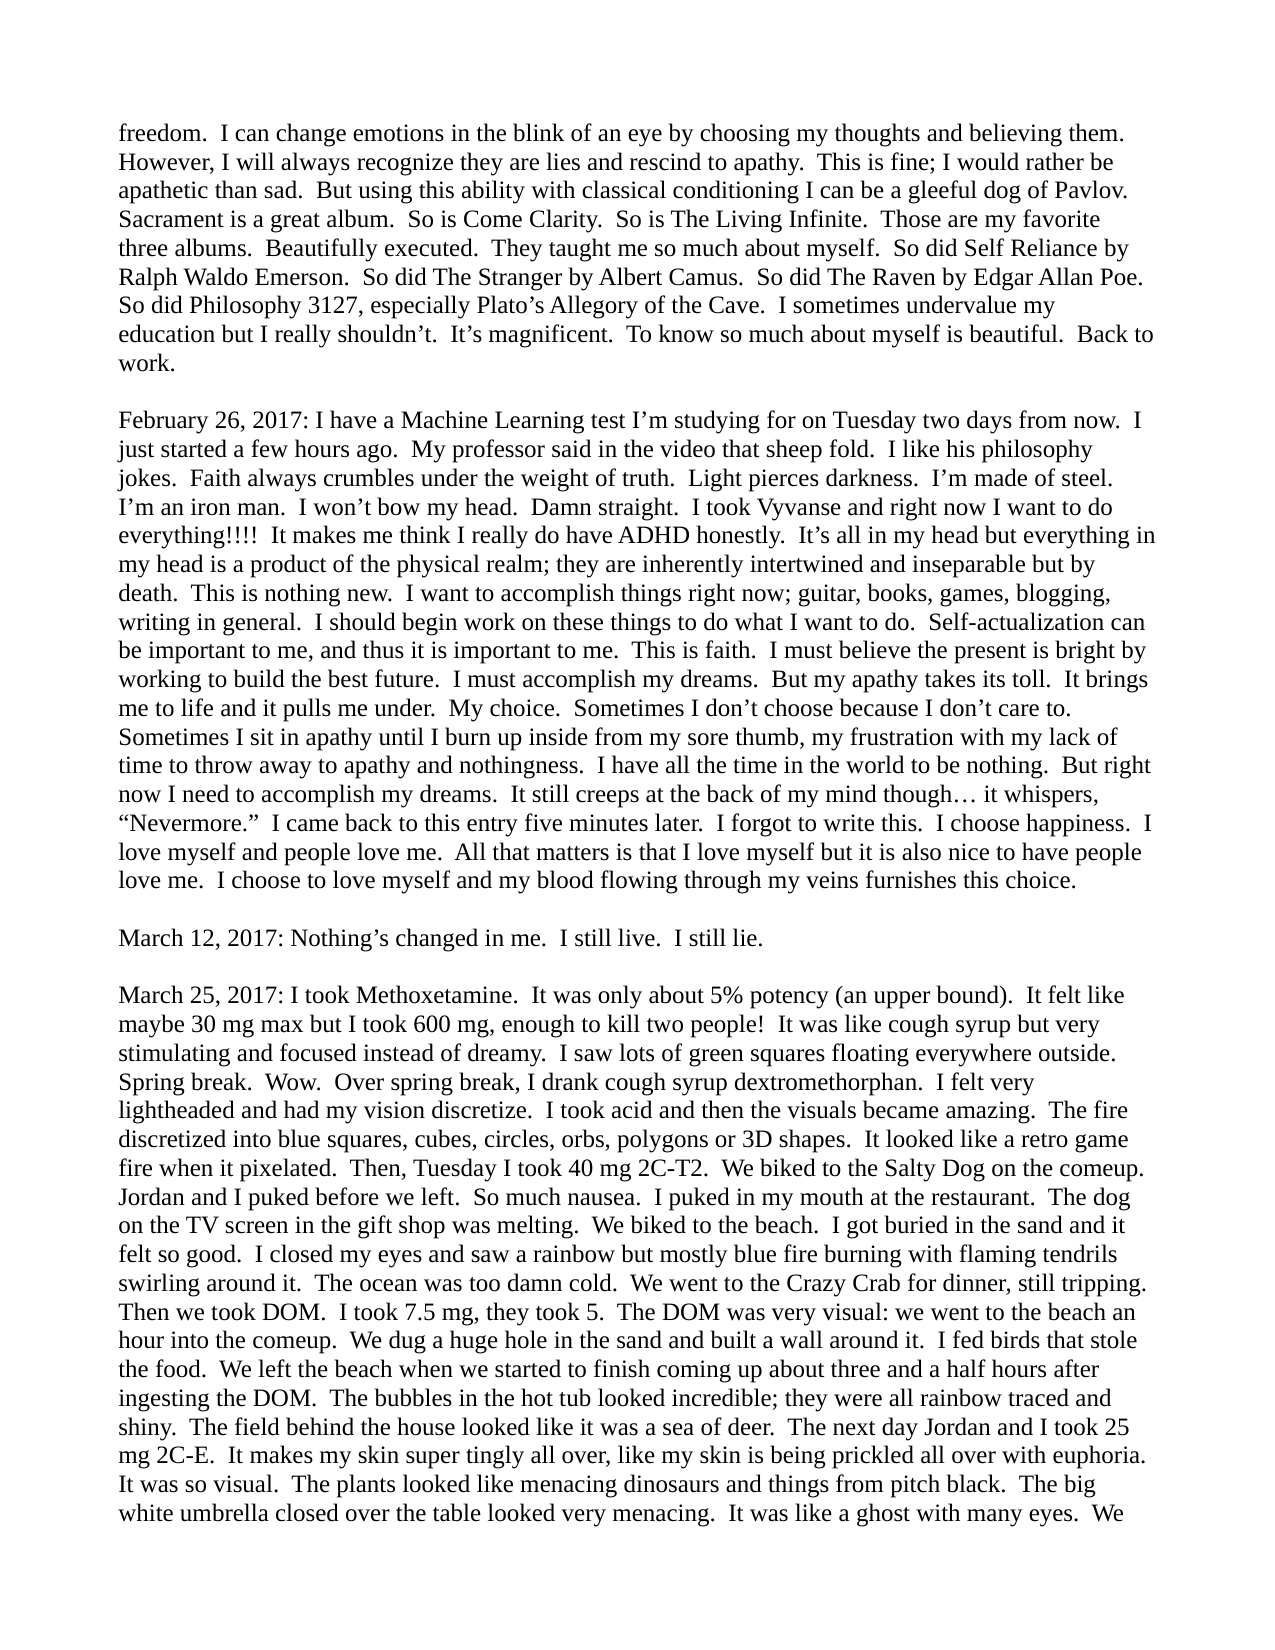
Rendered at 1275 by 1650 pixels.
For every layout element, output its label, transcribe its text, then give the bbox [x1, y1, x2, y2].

text February 26, 2017: I have a Machine Learning test I’m studying for on Tuesday two days from now. I just started a few hours ago. My professor said in the video that sheep fold. I like his philosophy jokes. Faith always crumbles under the weight of truth. Light pierces darkness. I’m made of steel. I’m an iron man. I won’t bow my head. Damn straight. I took Vyvanse and right now I want to do everything!!!! It makes me think I really do have ADHD honestly. It’s all in my head but everything in my head is a product of the physical realm; they are inherently intertwined and inseparable but by death. This is nothing new. I want to accomplish things right now; guitar, books, games, blogging, writing in general. I should begin work on these things to do what I want to do. Self-actualization can be important to me, and thus it is important to me. This is faith. I must believe the present is bright by working to build the best future. I must accomplish my dreams. But my apathy takes its toll. It brings me to life and it pulls me under. My choice. Sometimes I don’t choose because I don’t care to. Sometimes I sit in apathy until I burn up inside from my sore thumb, my frustration with my lack of time to throw away to apathy and nothingness. I have all the time in the world to be nothing. But right now I need to accomplish my dreams. It still creeps at the back of my mind though… it whispers, “Nevermore.” I came back to this entry five minutes later. I forgot to write this. I choose happiness. I love myself and people love me. All that matters is that I love myself but it is also nice to have people love me. I choose to love myself and my blood flowing through my veins furnishes this choice. [118, 406, 1157, 894]
text March 25, 2017: I took Methoxetamine. It was only about 5% potency (an upper bound). It felt like maybe 30 mg max but I took 600 mg, enough to kill two people! It was like cough syrup but very stimulating and focused instead of dreamy. I saw lots of green squares floating everywhere outside. Spring break. Wow. Over spring break, I drank cough syrup dextromethorphan. I felt very lightheaded and had my vision discretize. I took acid and then the visuals became amazing. The fire discretized into blue squares, cubes, circles, orbs, polygons or 3D shapes. It looked like a retro game fire when it pixelated. Then, Tuesday I took 40 mg 2C-T2. We biked to the Salty Dog on the comeup. Jordan and I puked before we left. So much nausea. I puked in my mouth at the restaurant. The dog on the TV screen in the gift shop was melting. We biked to the beach. I got buried in the sand and it felt so good. I closed my eyes and saw a rainbow but mostly blue fire burning with flaming tendrils swirling around it. The ocean was too damn cold. We went to the Crazy Crab for dinner, still tripping. Then we took DOM. I took 7.5 mg, they took 5. The DOM was very visual: we went to the beach an hour into the comeup. We dug a huge hole in the sand and built a wall around it. I fed birds that stole the food. We left the beach when we started to finish coming up about three and a half hours after ingesting the DOM. The bubbles in the hot tub looked incredible; they were all rainbow traced and shiny. The field behind the house looked like it was a sea of deer. The next day Jordan and I took 25 mg 2C-E. It makes my skin super tingly all over, like my skin is being prickled all over with euphoria. It was so visual. The plants looked like menacing dinosaurs and things from pitch black. The big white umbrella closed over the table looked very menacing. It was like a ghost with many eyes. We [118, 981, 1157, 1527]
text March 12, 2017: Nothing’s changed in me. I still live. I still lie. [118, 923, 1157, 952]
text freedom. I can change emotions in the blink of an eye by choosing my thoughts and believing them. However, I will always recognize they are lies and rescind to apathy. This is fine; I would rather be apathetic than sad. But using this ability with classical conditioning I can be a gleeful dog of Pavlov. Sacrament is a great album. So is Come Clarity. So is The Living Infinite. Those are my favorite three albums. Beautifully executed. They taught me so much about myself. So did Self Reliance by Ralph Waldo Emerson. So did The Stranger by Albert Camus. So did The Raven by Edgar Allan Poe. So did Philosophy 3127, especially Plato’s Allegory of the Cave. I sometimes undervalue my education but I really shouldn’t. It’s magnificent. To know so much about myself is beautiful. Back to work. [118, 118, 1157, 377]
